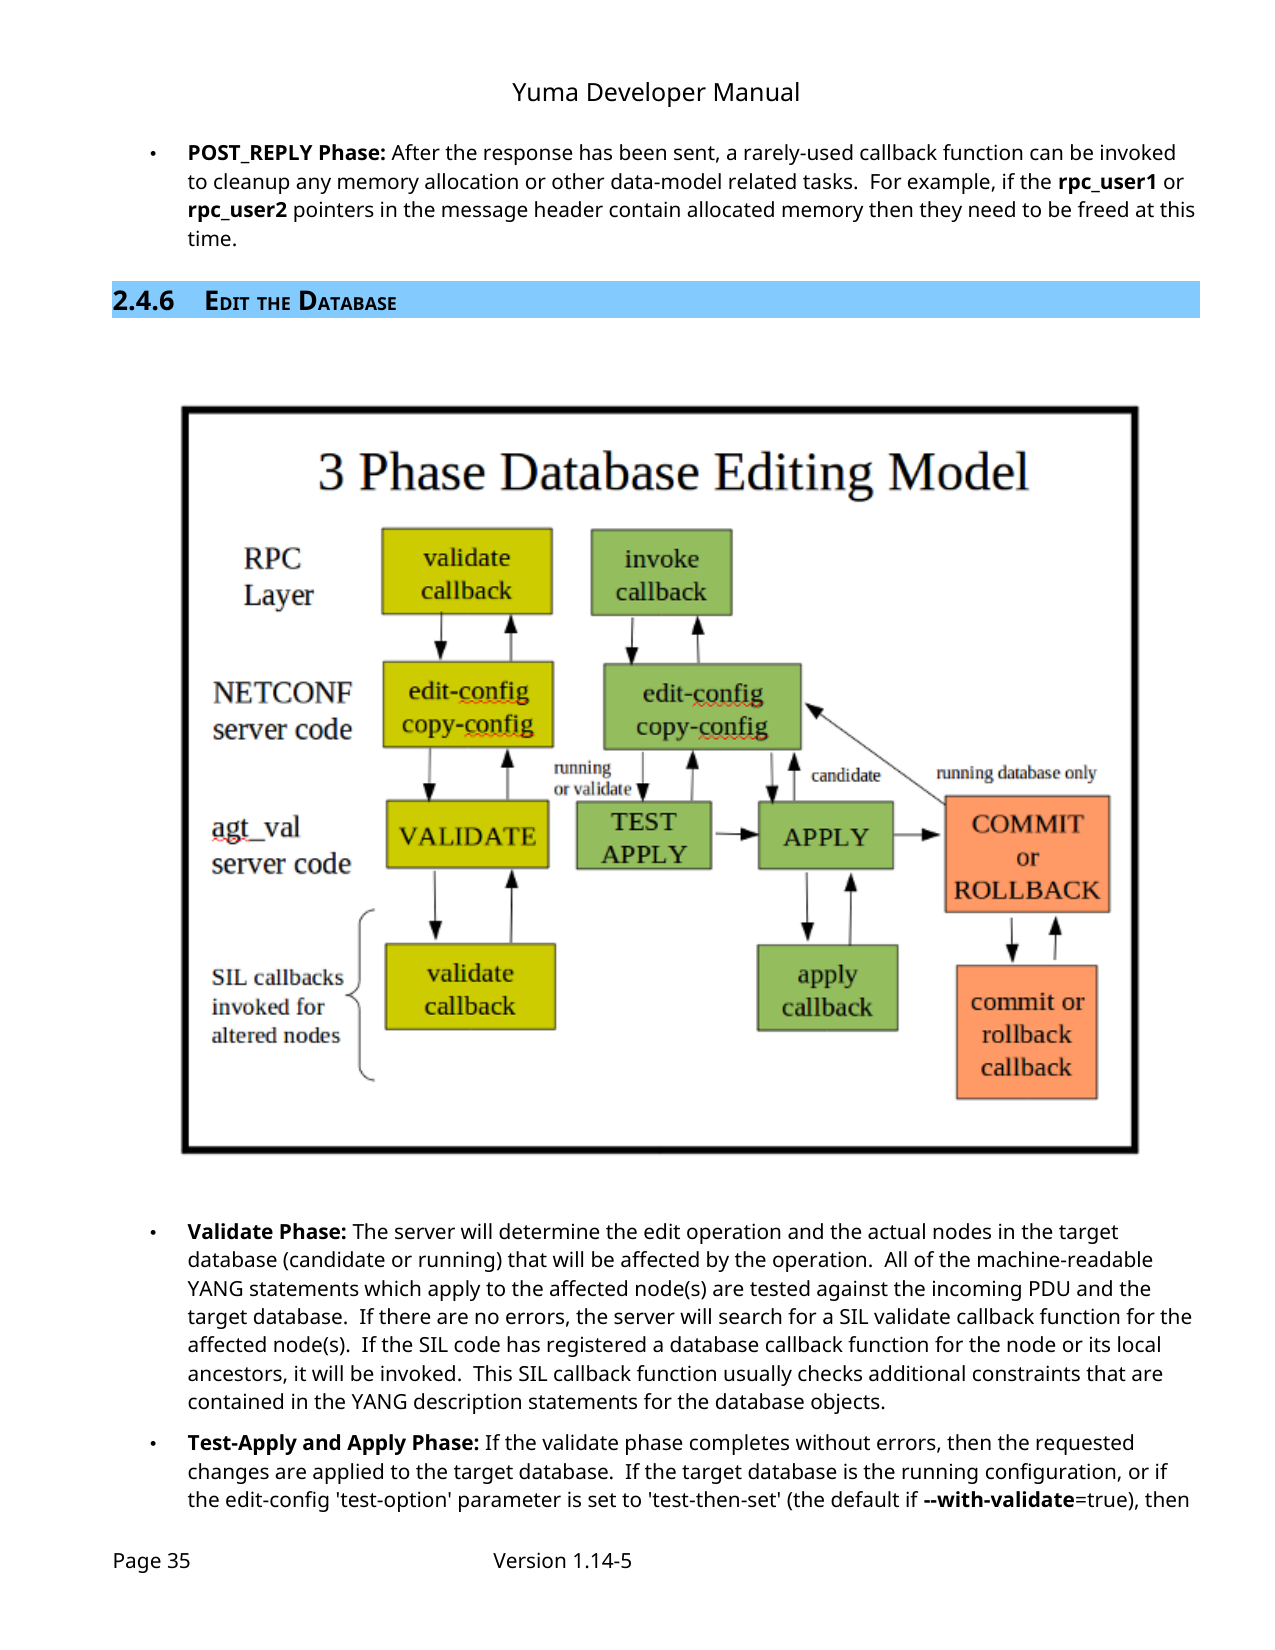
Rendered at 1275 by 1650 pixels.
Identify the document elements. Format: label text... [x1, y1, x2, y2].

list Validate Phase: The server will determine the edit operation and the actual nodes in the target database (candidate or running) that will be affected by the operation. All of the machine-readable YANG statements which apply to the affected node(s) are tested against the incoming PDU and the target database. If there are no errors, the server will search for a SIL validate callback function for the affected node(s). If the SIL code has registered a database callback function for the node or its local ancestors, it will be invoked. This SIL callback function usually checks additional constraints that are contained in the YANG description statements for the database objects. [150, 1217, 1200, 1416]
list POST_REPLY Phase: After the response has been sent, a rarely-used callback function can be invoked to cleanup any memory allocation or other data-model related tasks. For example, if the rpc_user1 or rpc_user2 pointers in the message header contain allocated memory then they need to be freed at this time. [150, 138, 1200, 252]
list Test-Apply and Apply Phase: If the validate phase completes without errors, then the requested changes are applied to the target database. If the target database is the running configuration, or if the edit-config 'test-option' parameter is set to 'test-then-set' (the default if --with-validate=true), then [150, 1428, 1200, 1514]
subtitle Edit the Database [112, 281, 1200, 318]
picture [150, 388, 1163, 1176]
